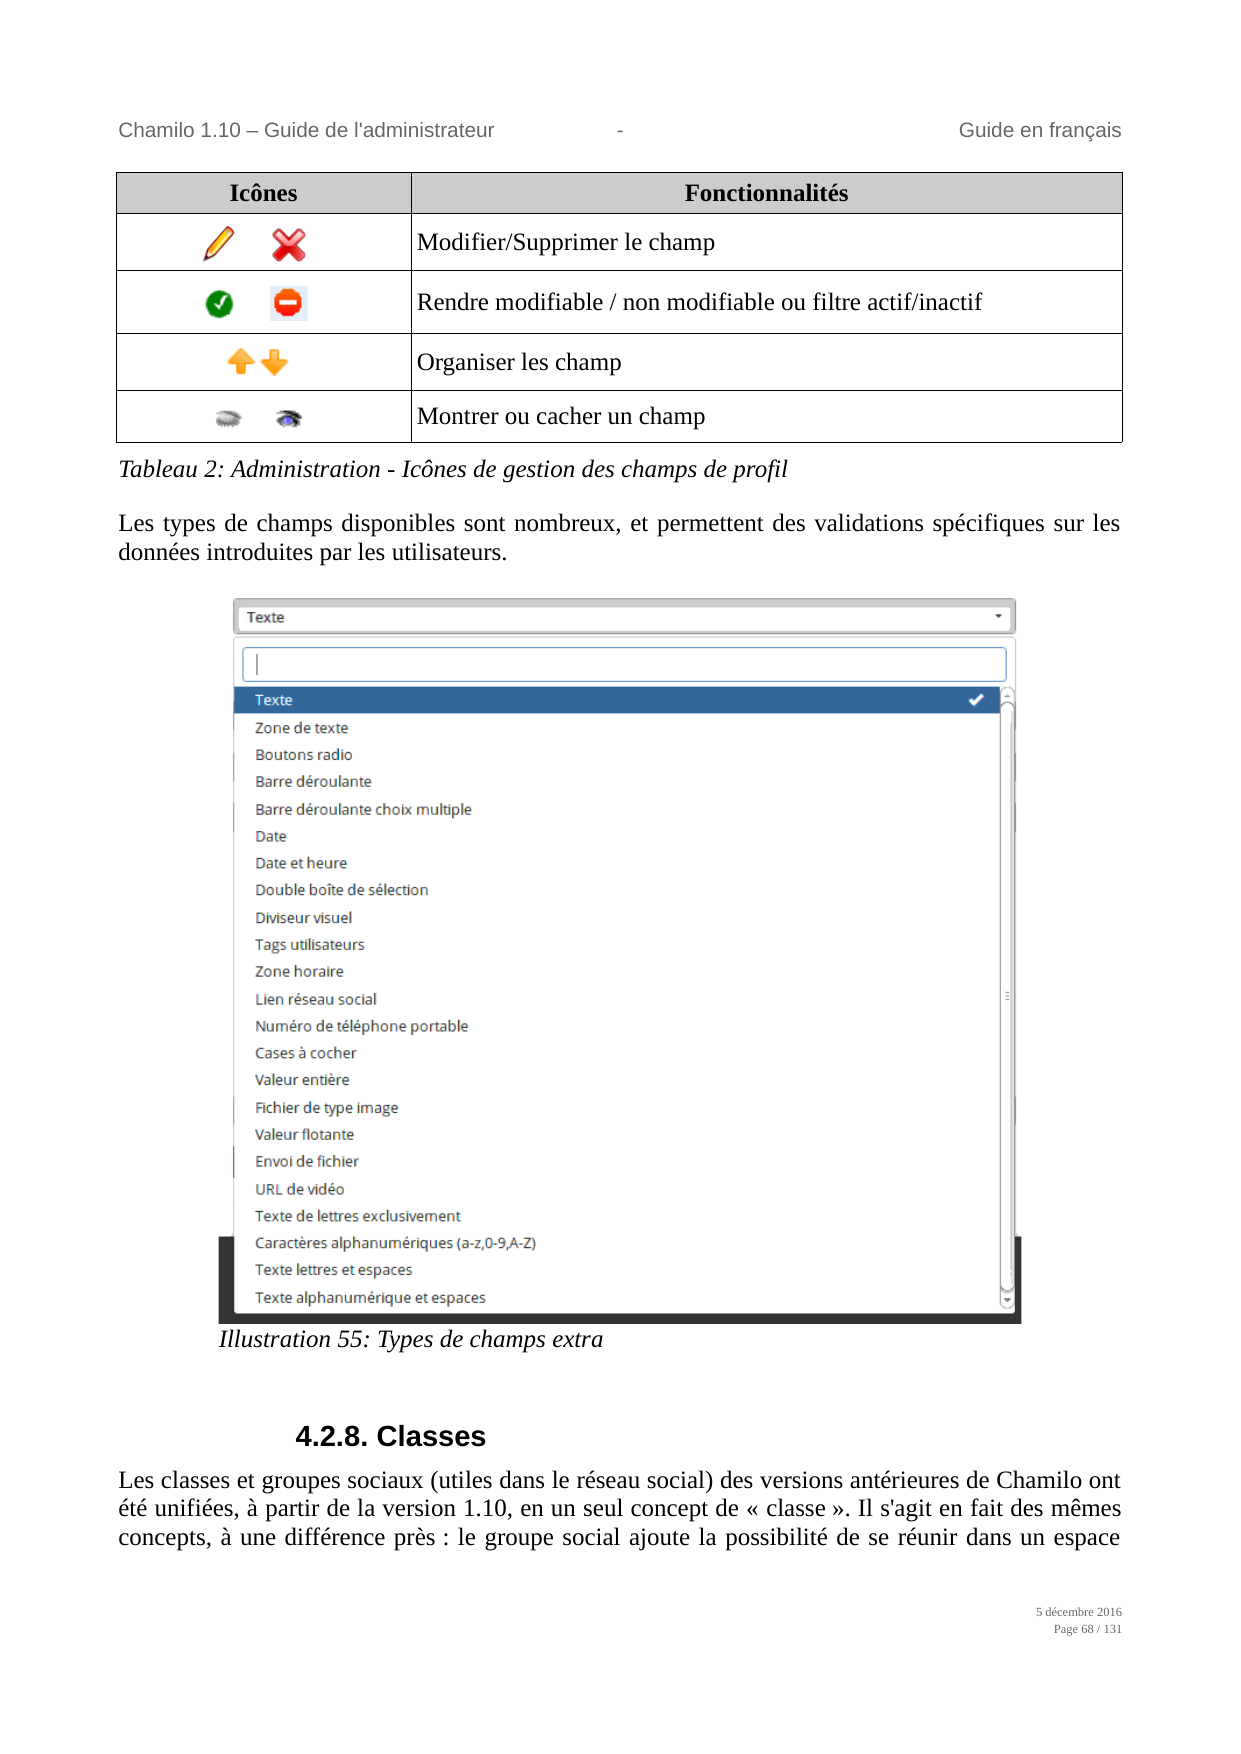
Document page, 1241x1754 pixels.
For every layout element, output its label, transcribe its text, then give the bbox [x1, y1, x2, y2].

table_cell [117, 271, 411, 333]
picture [264, 406, 307, 434]
text Les classes et groupes sociaux (utiles dans le réseau social) des versions antérieures de Chamilo ont été unifiées, à partir de la version 1.10, en un seul concept de « classe ». Il s'agit en fait des mêmes concepts, à une différence près : le groupe social ajoute la possibilité de se réunir dans un espace [118, 1465, 1122, 1551]
text Illustration 55: Types de champs extra [218, 1324, 1022, 1352]
table_header Fonctionnalités [412, 173, 1122, 213]
table_cell Montrer ou cacher un champ [412, 391, 1122, 442]
picture [200, 226, 237, 263]
text Tableau 2: Administration - Icônes de gestion des champs de profil [118, 454, 1122, 483]
table_header Icônes [117, 173, 411, 213]
table_cell Rendre modifiable / non modifiable ou filtre actif/inactif [412, 271, 1122, 333]
picture [270, 226, 308, 264]
picture [207, 408, 245, 437]
picture [203, 282, 238, 323]
table_cell [117, 214, 411, 262]
table_cell Modifier/Supprimer le champ [412, 214, 1122, 270]
picture [218, 590, 1022, 1324]
picture [227, 348, 292, 376]
table_cell [117, 263, 411, 270]
text Les types de champs disponibles sont nombreux, et permettent des validations spécifiques sur les données introduites par les utilisateurs. [118, 508, 1122, 566]
table_cell [117, 391, 411, 442]
table_cell [117, 334, 411, 390]
picture [270, 286, 308, 321]
table_cell Organiser les champ [412, 334, 1122, 390]
subtitle Classes [295, 1419, 1122, 1452]
